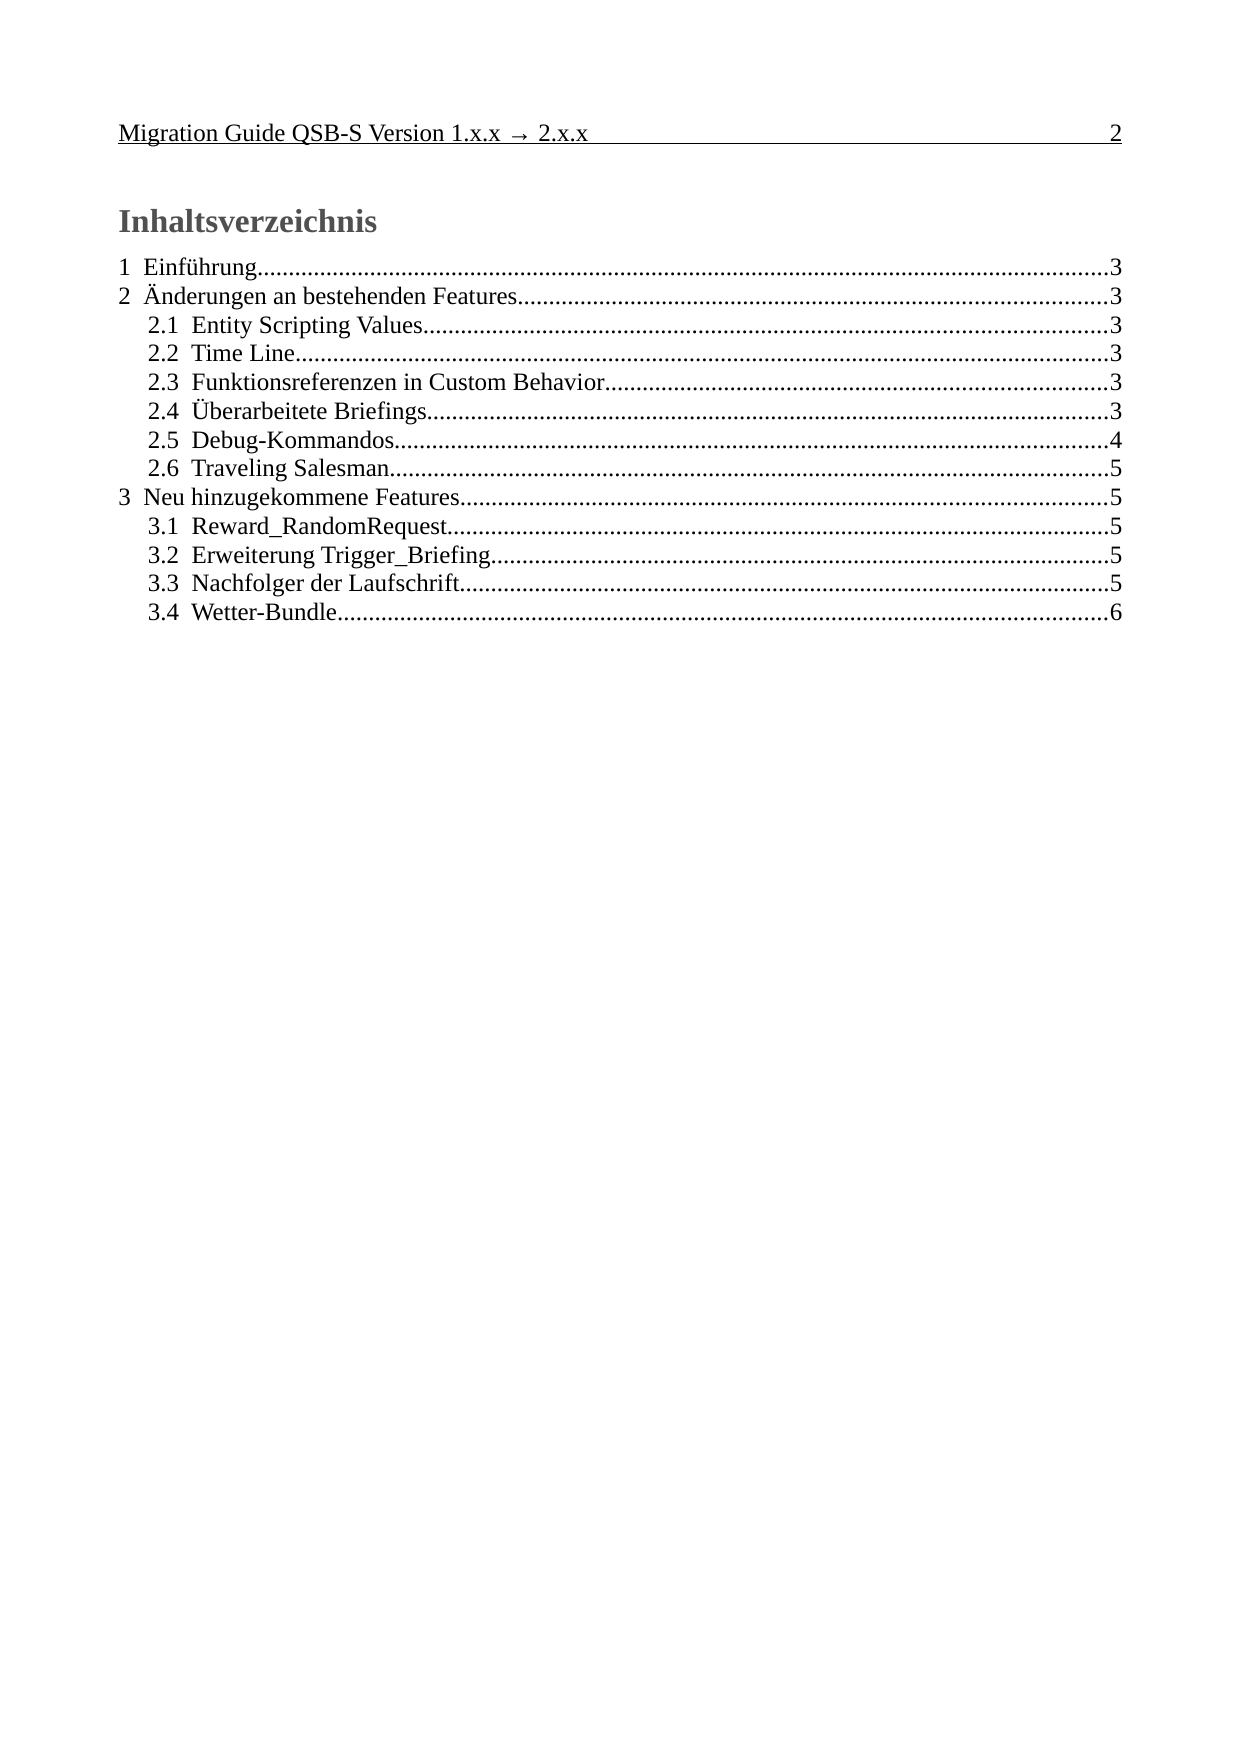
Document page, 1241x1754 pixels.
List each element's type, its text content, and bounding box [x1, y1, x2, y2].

subtitle Inhaltsverzeichnis [118, 201, 1122, 240]
text 3 Neu hinzugekommene Features 5 [118, 482, 1122, 511]
text 2.5 Debug-Kommandos 4 [148, 425, 1122, 453]
text 3.3 Nachfolger der Laufschrift 5 [148, 568, 1122, 597]
text 2.3 Funktionsreferenzen in Custom Behavior 3 [148, 367, 1122, 396]
text 2.1 Entity Scripting Values 3 [148, 310, 1122, 338]
text 2 Änderungen an bestehenden Features 3 [118, 281, 1122, 310]
text 2.2 Time Line 3 [148, 338, 1122, 367]
text 2.6 Traveling Salesman 5 [148, 453, 1122, 482]
text 3.4 Wetter-Bundle 6 [148, 597, 1122, 626]
text 1 Einführung 3 [118, 252, 1122, 281]
text 2.4 Überarbeitete Briefings 3 [148, 396, 1122, 425]
text 3.1 Reward_RandomRequest 5 [148, 511, 1122, 540]
text 3.2 Erweiterung Trigger_Briefing 5 [148, 540, 1122, 568]
